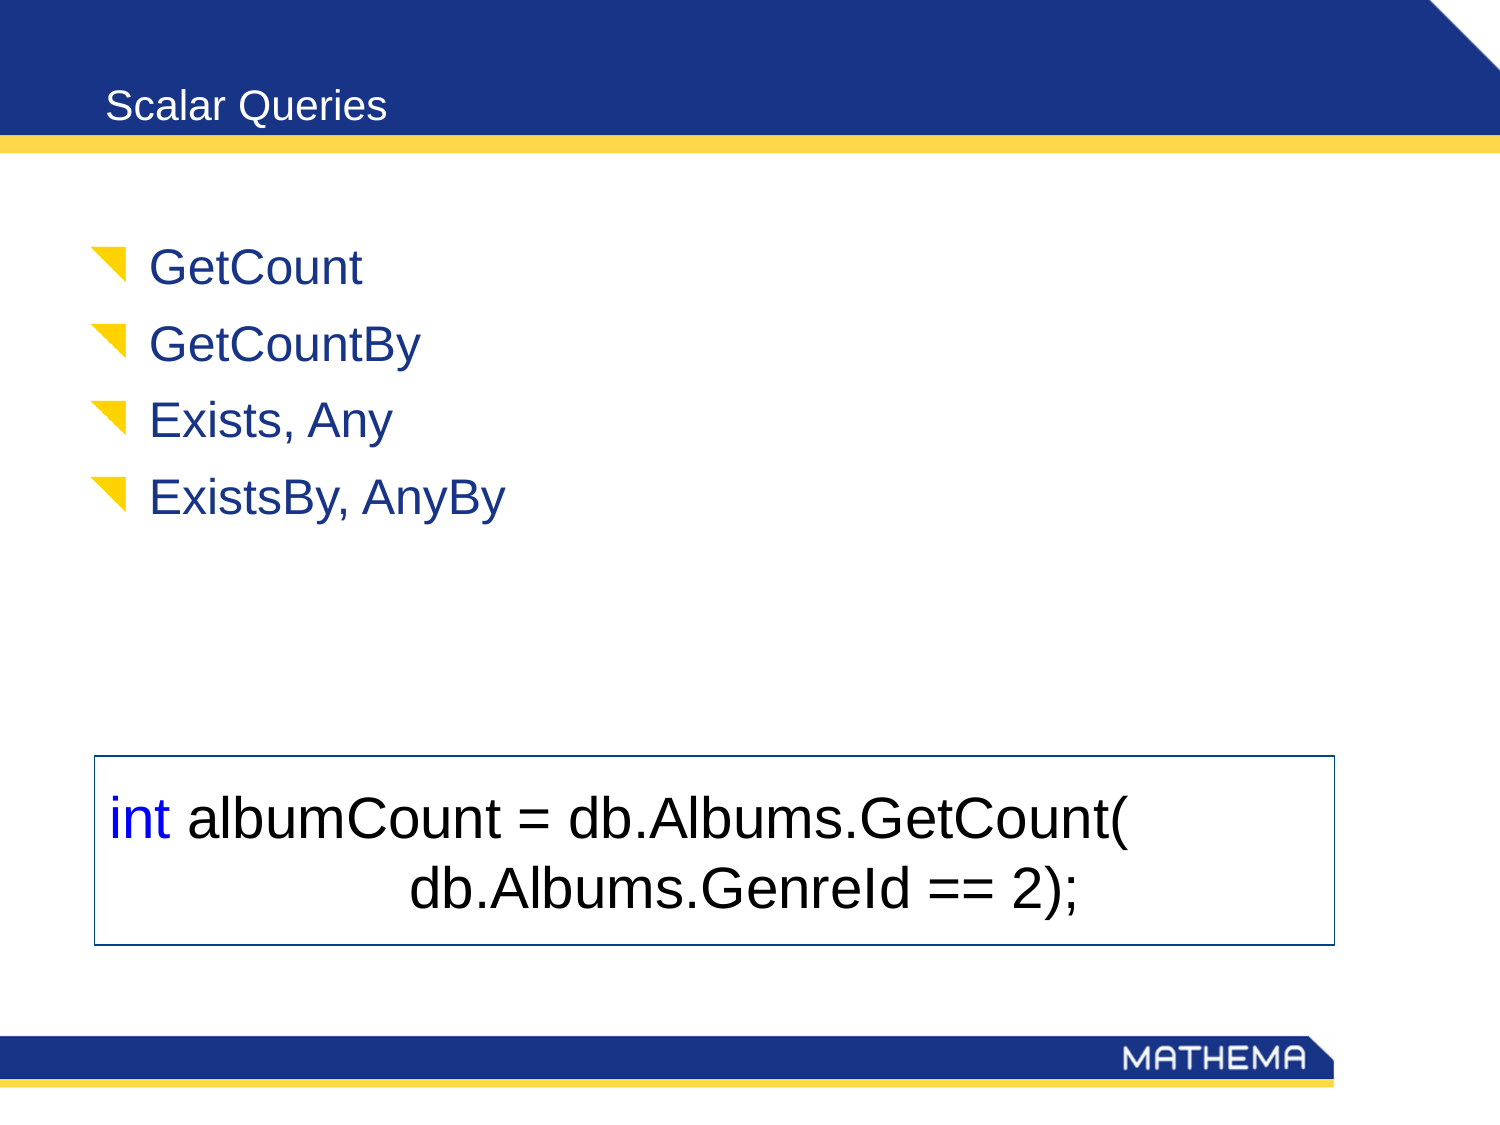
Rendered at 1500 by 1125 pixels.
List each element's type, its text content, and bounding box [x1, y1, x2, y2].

title Scalar Queries [75, 9, 1426, 198]
picture [0, 0, 1500, 1125]
text_box int albumCount = db.Albums.GetCount( db.Albums.GenreId == 2); [94, 755, 1335, 945]
list GetCount GetCountBy Exists, Any ExistsBy, AnyBy [75, 227, 1426, 970]
